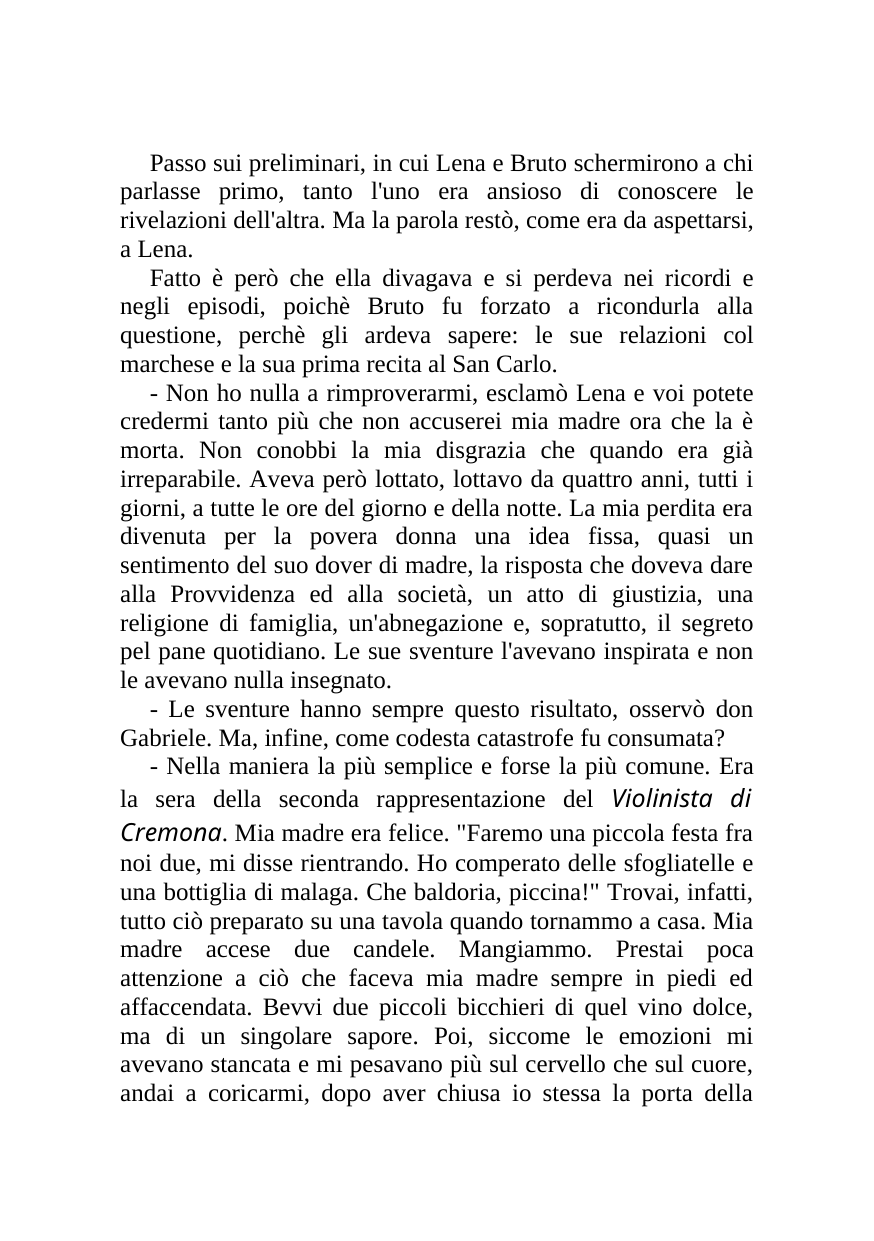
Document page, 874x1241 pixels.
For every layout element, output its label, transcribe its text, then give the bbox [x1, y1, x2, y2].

text - Le sventure hanno sempre questo risultato, osservò don Gabriele. Ma, infine, come codesta catastrofe fu consumata? [120, 694, 754, 751]
text Fatto è però che ella divagava e si perdeva nei ricordi e negli episodi, poichè Bruto fu forzato a ricondurla alla questione, perchè gli ardeva sapere: le sue relazioni col marchese e la sua prima recita al San Carlo. [120, 263, 754, 378]
text - Nella maniera la più semplice e forse la più comune. Era la sera della seconda rappresentazione del Violinista di Cremona. Mia madre era felice. "Faremo una piccola festa fra noi due, mi disse rientrando. Ho comperato delle sfogliatelle e una bottiglia di malaga. Che baldoria, piccina!" Trovai, infatti, tutto ciò preparato su una tavola quando tornammo a casa. Mia madre accese due candele. Mangiammo. Prestai poca attenzione a ciò che faceva mia madre sempre in piedi ed affaccendata. Bevvi due piccoli bicchieri di quel vino dolce, ma di un singolare sapore. Poi, siccome le emozioni mi avevano stancata e mi pesavano più sul cervello che sul cuore, andai a coricarmi, dopo aver chiusa io stessa la porta della [120, 751, 754, 1107]
text - Non ho nulla a rimproverarmi, esclamò Lena e voi potete credermi tanto più che non accuserei mia madre ora che la è morta. Non conobbi la mia disgrazia che quando era già irreparabile. Aveva però lottato, lottavo da quattro anni, tutti i giorni, a tutte le ore del giorno e della notte. La mia perdita era divenuta per la povera donna una idea fissa, quasi un sentimento del suo dover di madre, la risposta che doveva dare alla Provvidenza ed alla società, un atto di giustizia, una religione di famiglia, un'abnegazione e, sopratutto, il segreto pel pane quotidiano. Le sue sventure l'avevano inspirata e non le avevano nulla insegnato. [120, 378, 754, 694]
text Passo sui preliminari, in cui Lena e Bruto schermirono a chi parlasse primo, tanto l'uno era ansioso di conoscere le rivelazioni dell'altra. Ma la parola restò, come era da aspettarsi, a Lena. [120, 148, 754, 263]
